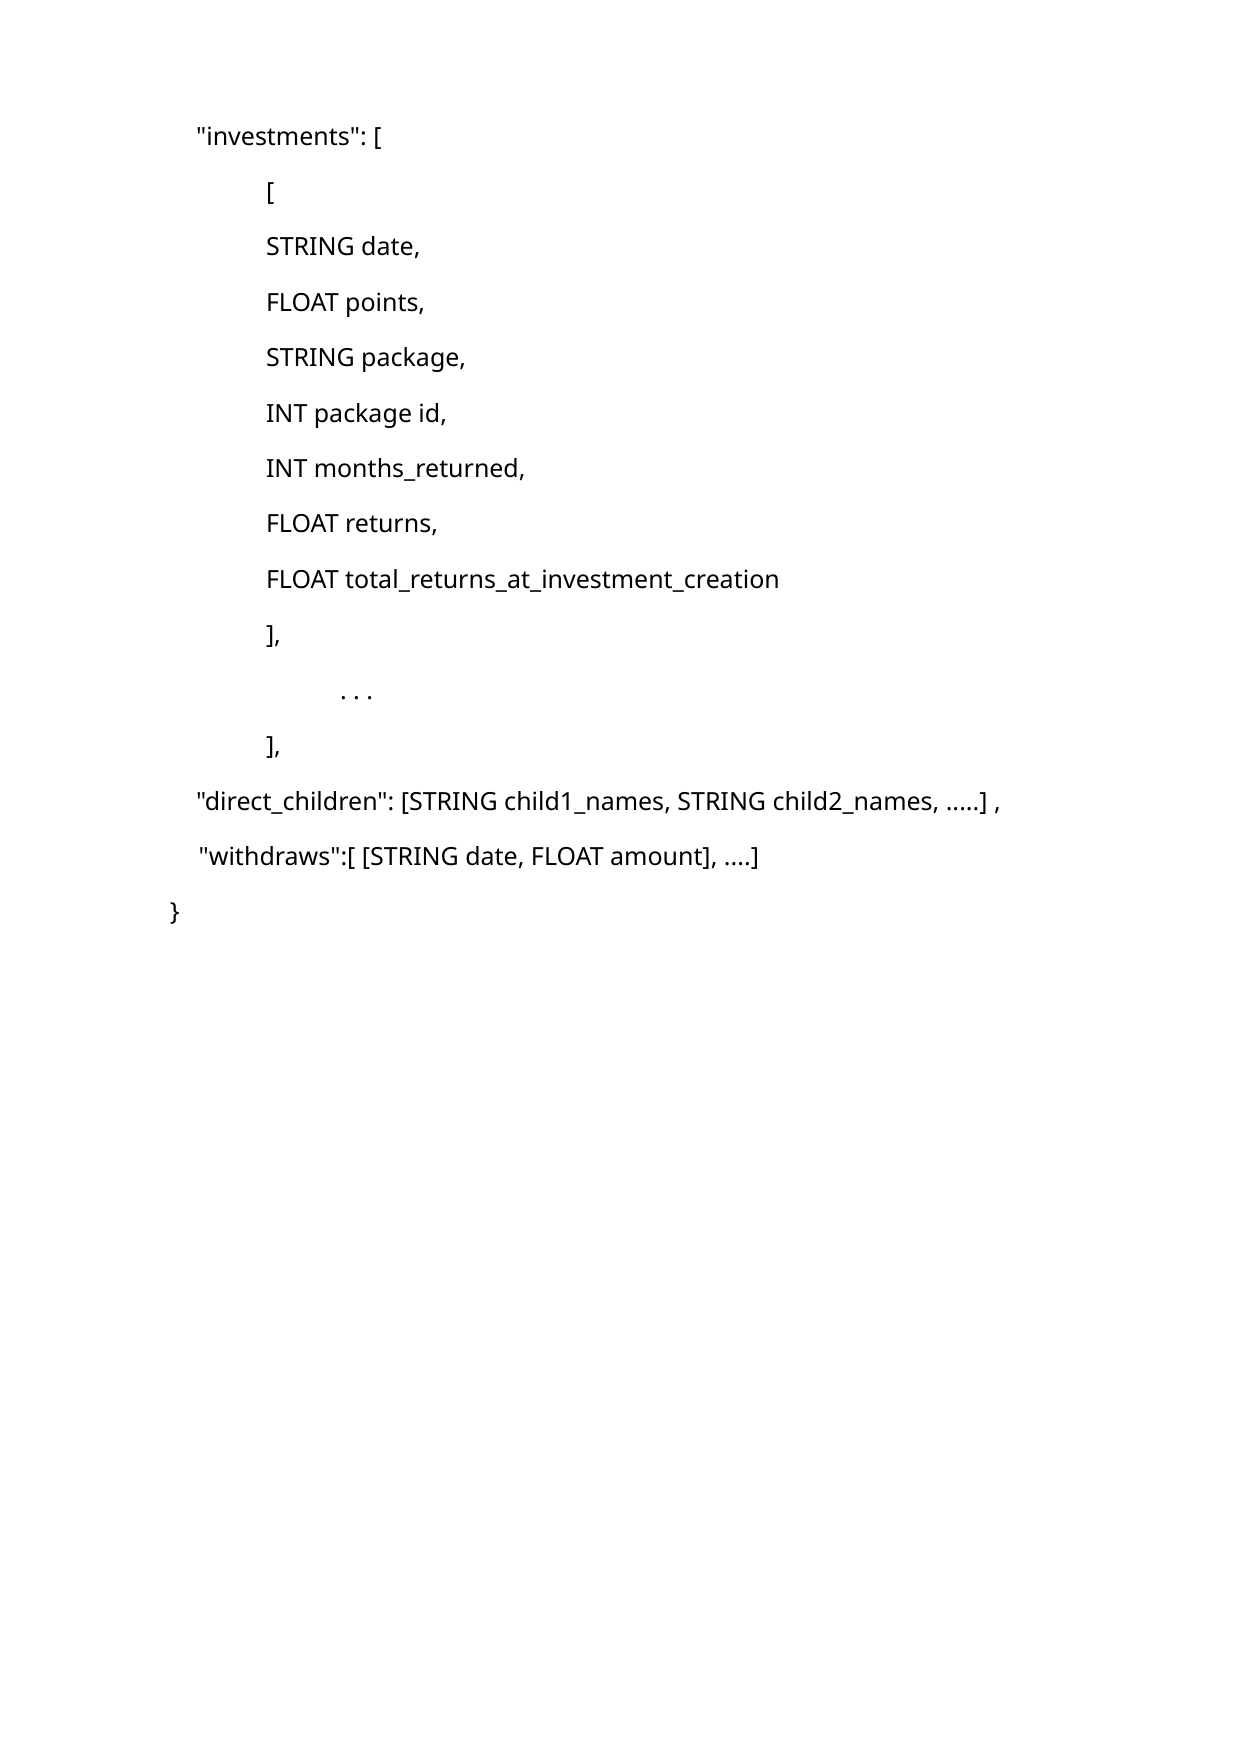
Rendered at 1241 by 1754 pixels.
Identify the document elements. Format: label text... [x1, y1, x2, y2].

text STRING date, [118, 229, 1122, 263]
text INT months_returned, [118, 451, 1122, 485]
text "investments": [ [118, 118, 1122, 152]
text STRING package, [118, 340, 1122, 374]
text FLOAT returns, [118, 506, 1122, 540]
text INT package id, [118, 395, 1122, 429]
text . . . [118, 672, 1122, 706]
text ], [118, 617, 1122, 651]
text FLOAT points, [118, 284, 1122, 318]
text FLOAT total_returns_at_investment_creation [118, 561, 1122, 596]
text ], [118, 728, 1122, 762]
text [ [118, 173, 1122, 208]
text } [118, 894, 1122, 928]
text "withdraws":[ [STRING date, FLOAT amount], ....] [118, 838, 1122, 873]
text "direct_children": [STRING child1_names, STRING child2_names, .....] , [118, 783, 1122, 817]
